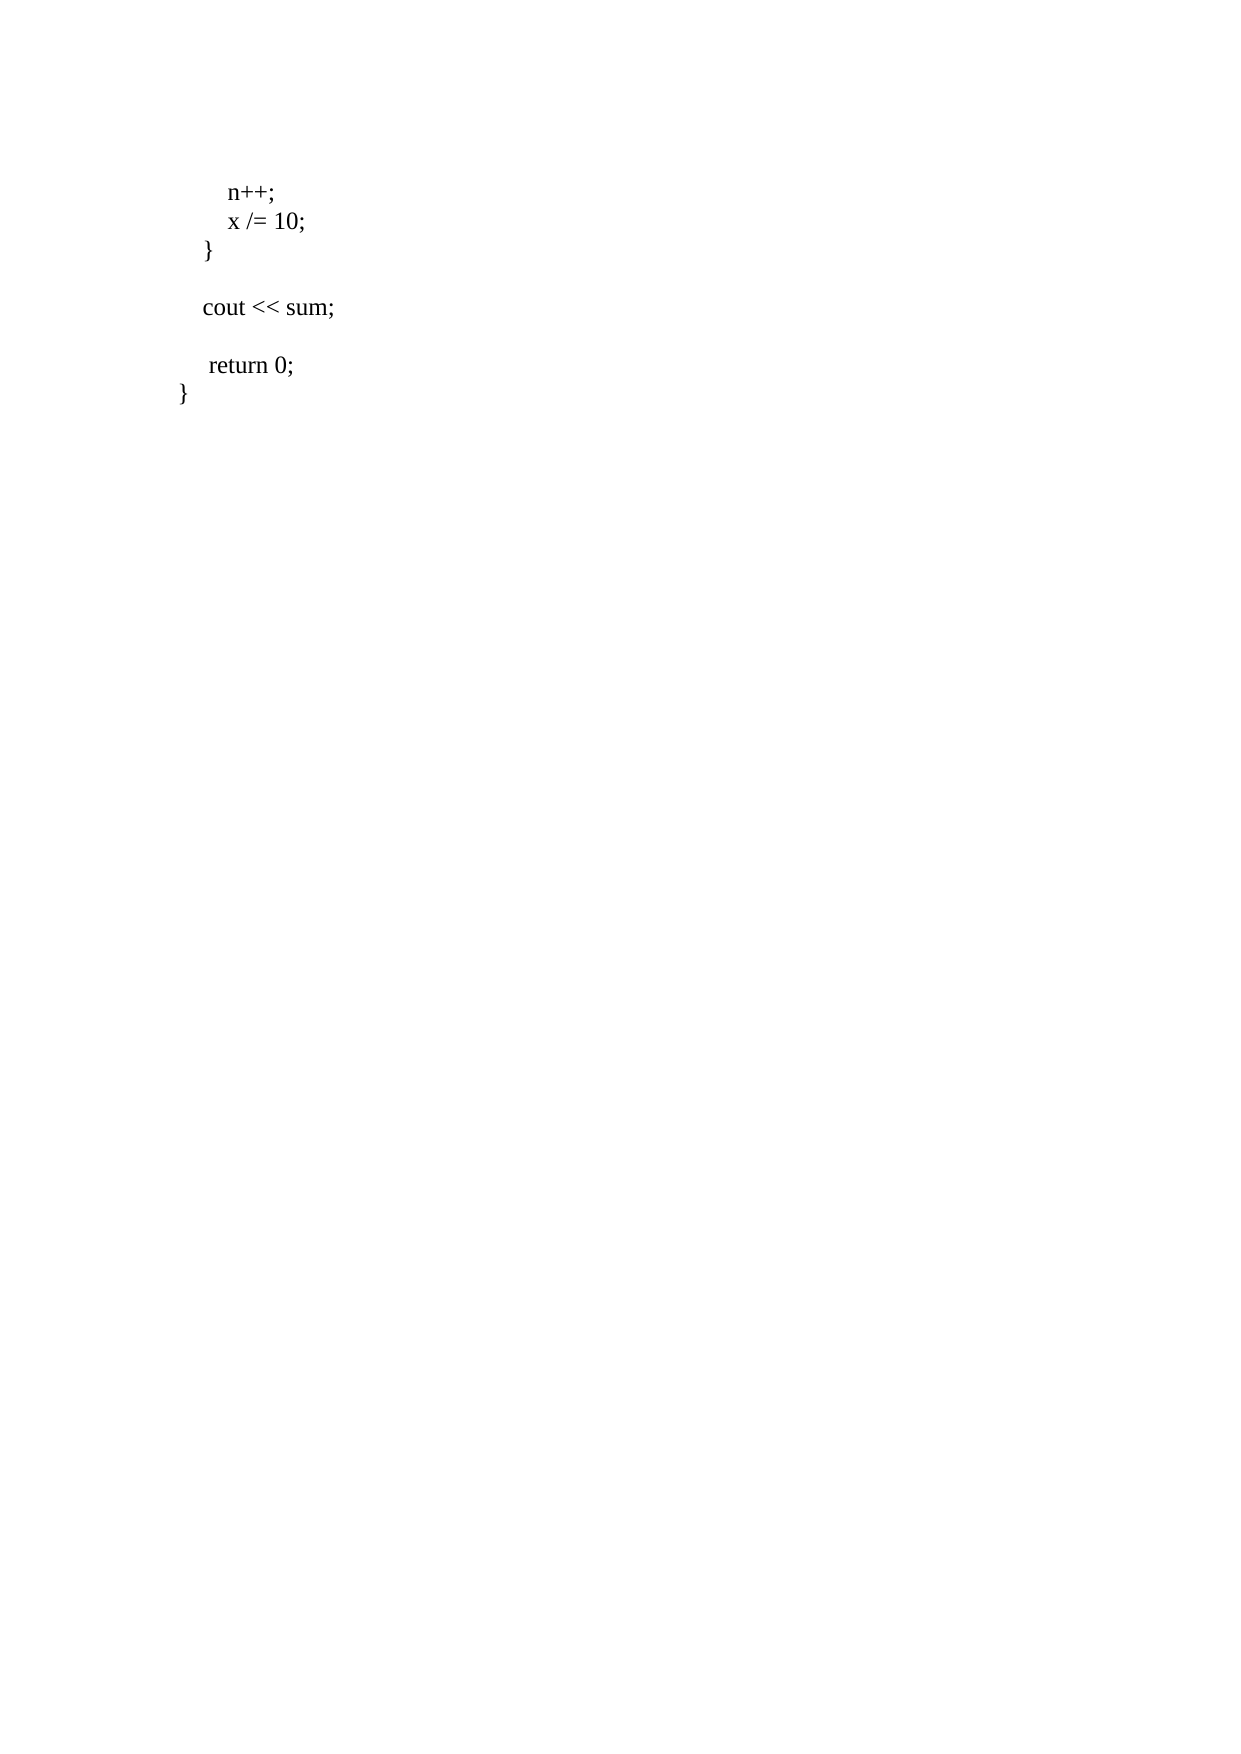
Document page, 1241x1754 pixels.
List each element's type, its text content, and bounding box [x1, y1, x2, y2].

text n++; [177, 177, 1181, 206]
text } [177, 235, 1181, 263]
text cout << sum; [177, 292, 1181, 321]
text } [177, 378, 1181, 407]
text x /= 10; [177, 206, 1181, 235]
text return 0; [177, 350, 1181, 378]
